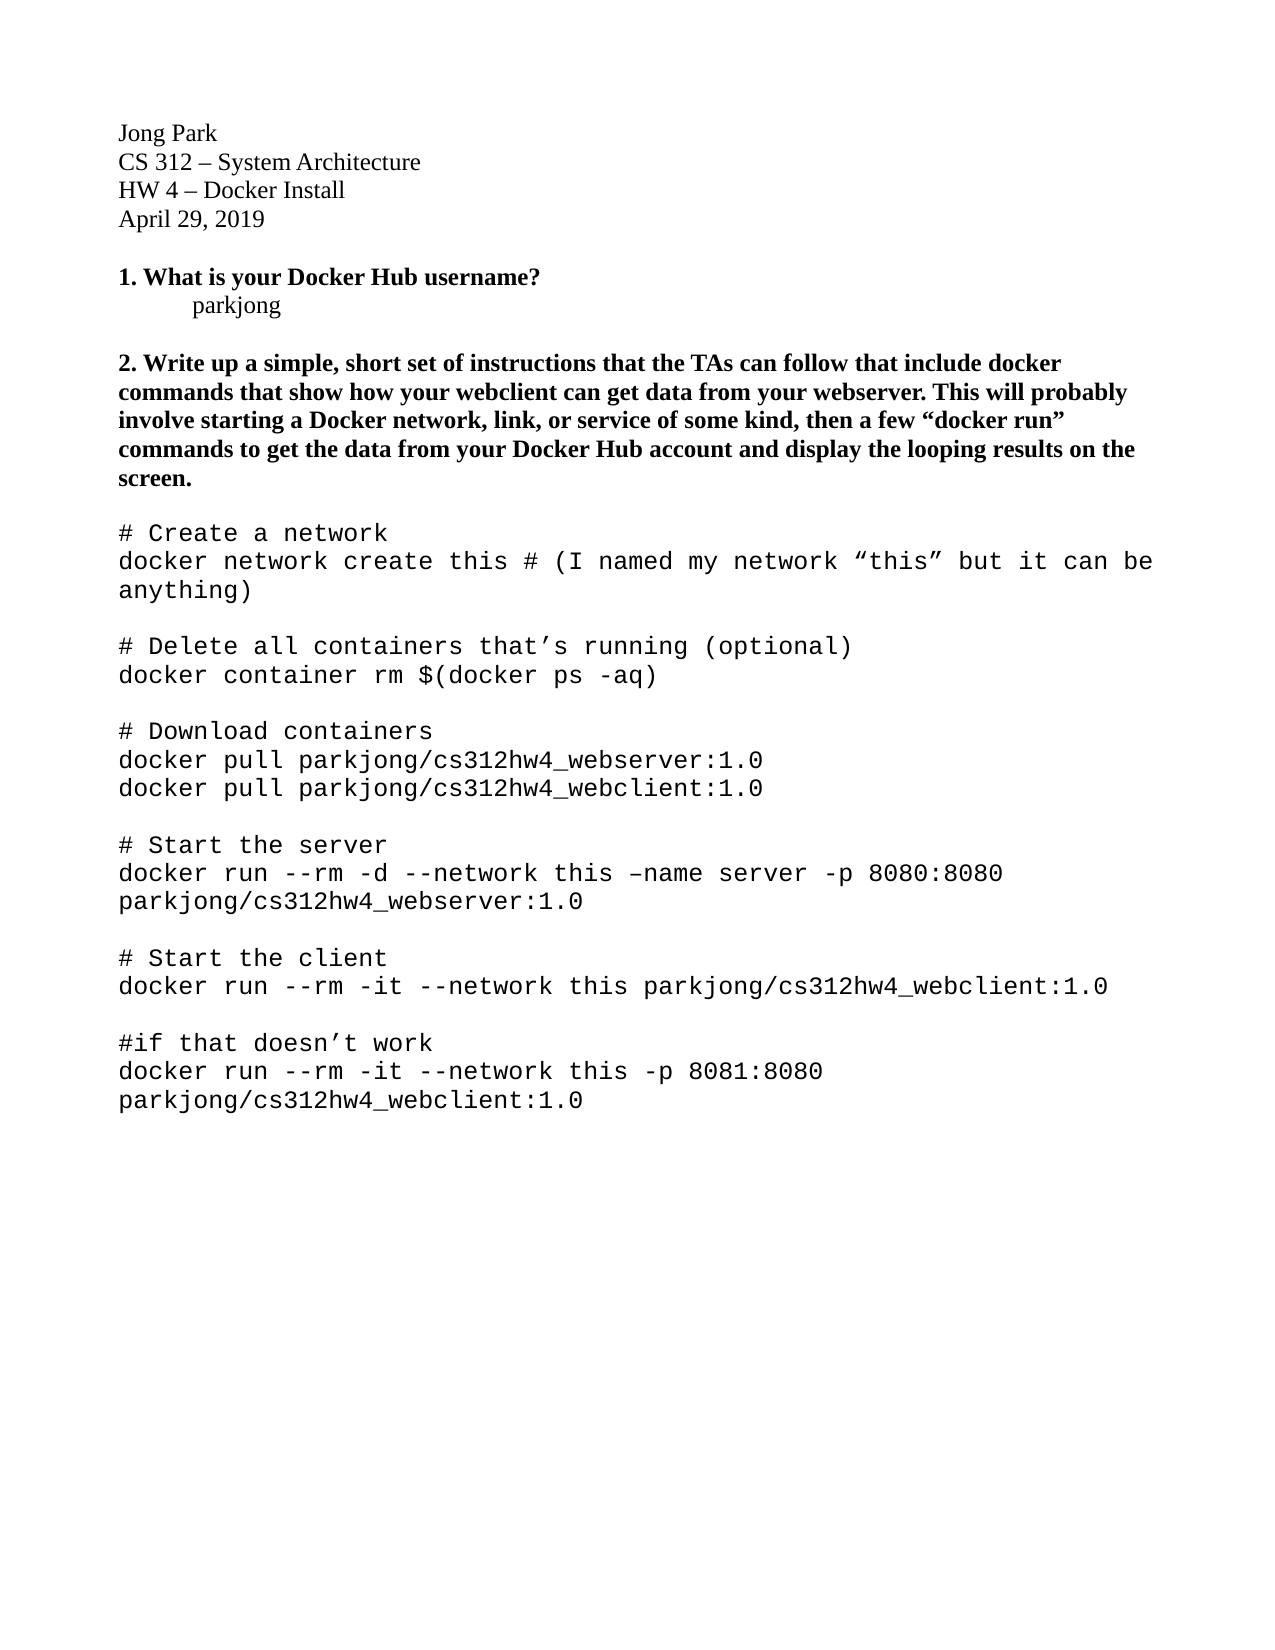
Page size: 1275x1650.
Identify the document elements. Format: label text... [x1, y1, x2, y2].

text # Download containers [118, 719, 1157, 747]
text parkjong [118, 291, 1157, 319]
text Jong Park [118, 118, 1157, 147]
text # Delete all containers that’s running (optional) [118, 634, 1157, 662]
text CS 312 – System Architecture [118, 147, 1157, 176]
text docker container rm $(docker ps -aq) [118, 662, 1157, 691]
text April 29, 2019 [118, 204, 1157, 233]
text 2. Write up a simple, short set of instructions that the TAs can follow that include docker commands that show how your webclient can get data from your webserver. This will probably involve starting a Docker network, link, or service of some kind, then a few “docker run” commands to get the data from your Docker Hub account and display the looping results on the screen. [118, 348, 1157, 492]
text docker network create this # (I named my network “this” but it can be anything) [118, 549, 1157, 606]
text 1. What is your Docker Hub username? [118, 262, 1157, 291]
text docker pull parkjong/cs312hw4_webclient:1.0 [118, 776, 1157, 804]
text docker pull parkjong/cs312hw4_webserver:1.0 [118, 747, 1157, 776]
text # Create a network [118, 521, 1157, 549]
text #if that doesn’t work [118, 1031, 1157, 1059]
text docker run --rm -it --network this parkjong/cs312hw4_webclient:1.0 [118, 974, 1157, 1002]
text docker run --rm -it --network this -p 8081:8080 parkjong/cs312hw4_webclient:1.0 [118, 1059, 1157, 1116]
text # Start the client [118, 946, 1157, 974]
text HW 4 – Docker Install [118, 176, 1157, 204]
text docker run --rm -d --network this –name server -p 8080:8080 parkjong/cs312hw4_webserver:1.0 [118, 861, 1157, 917]
text # Start the server [118, 832, 1157, 861]
